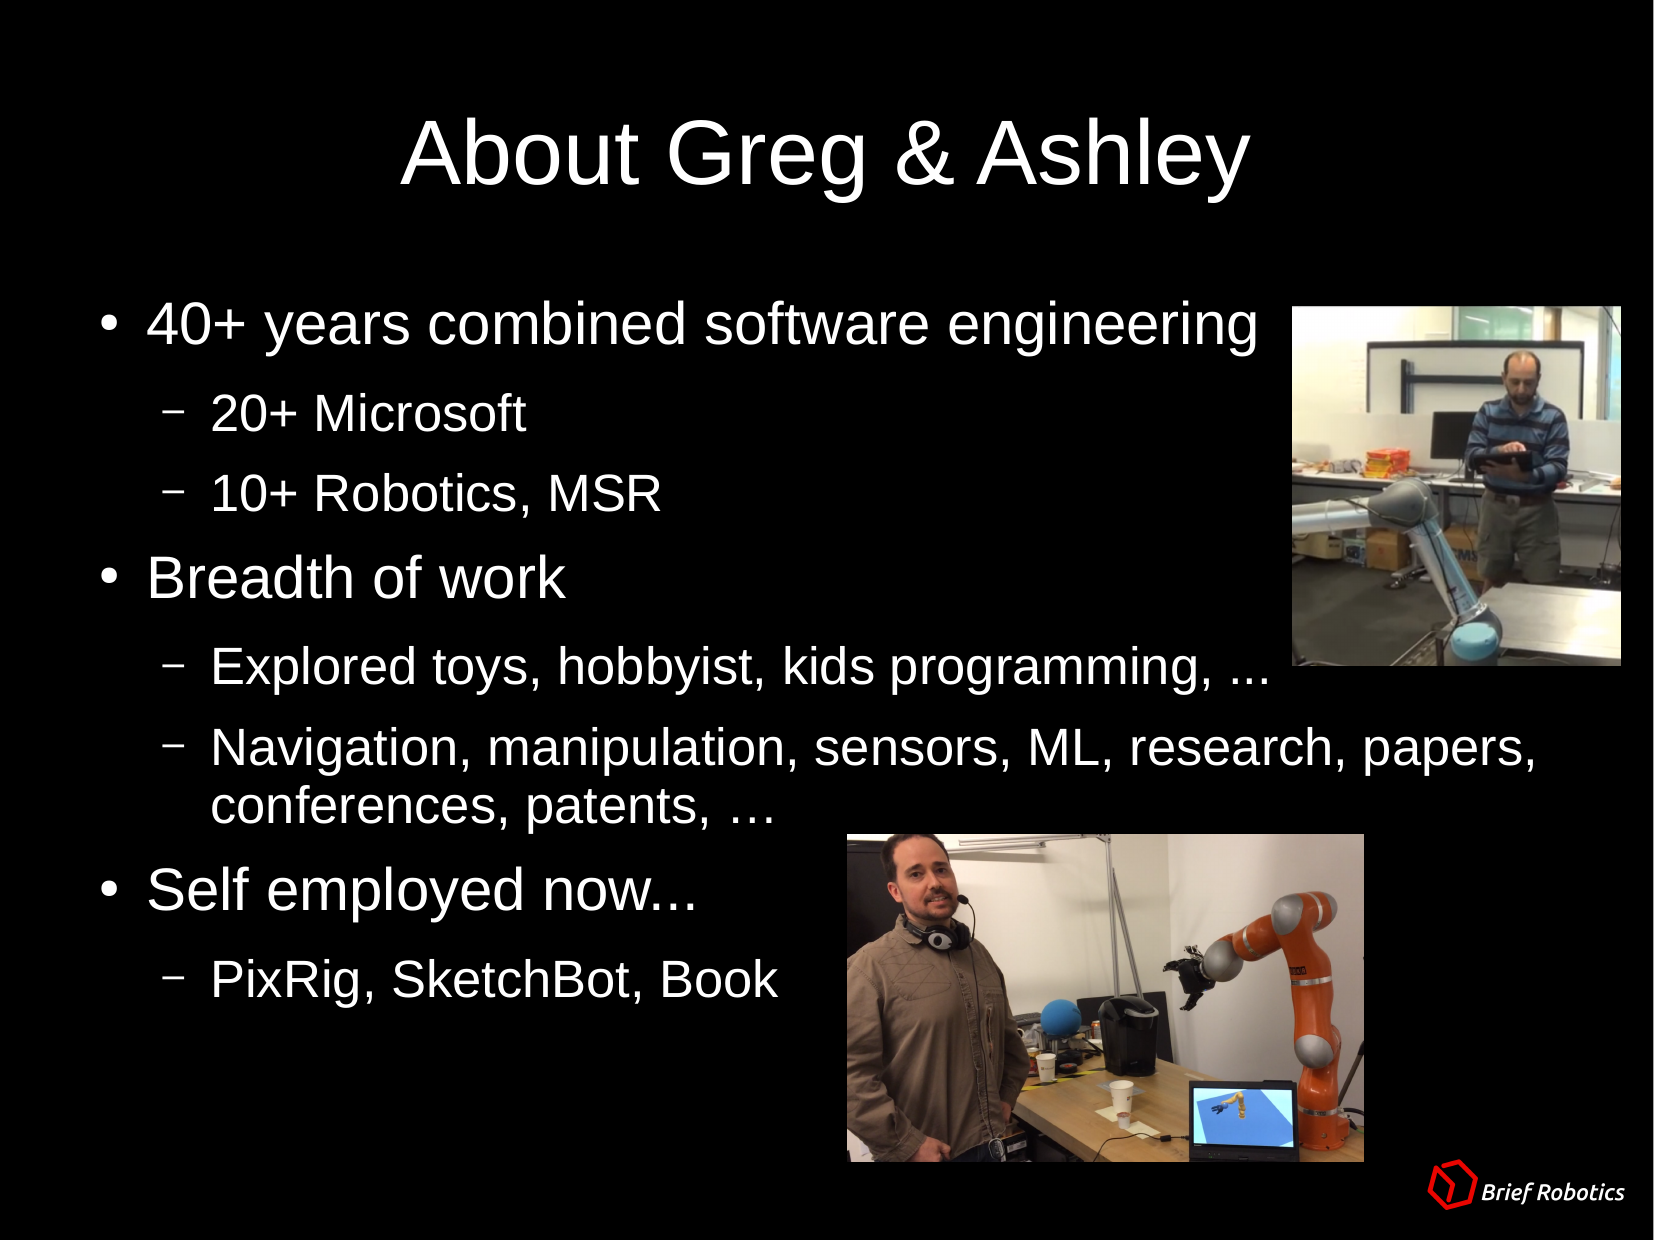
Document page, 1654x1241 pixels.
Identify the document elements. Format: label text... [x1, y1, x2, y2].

list 40+ years combined software engineering 20+ Microsoft 10+ Robotics, MSR Breadth of work Explored toys, hobbyist, kids programming, ... Navigation, manipulation, sensors, ML, research, papers, conferences, patents, … Self employed now... PixRig, SketchBot, Book [82, 290, 1571, 1010]
title About Greg & Ashley [82, 49, 1571, 257]
picture [1425, 1157, 1627, 1212]
picture [1292, 306, 1621, 666]
picture [847, 834, 1364, 1162]
